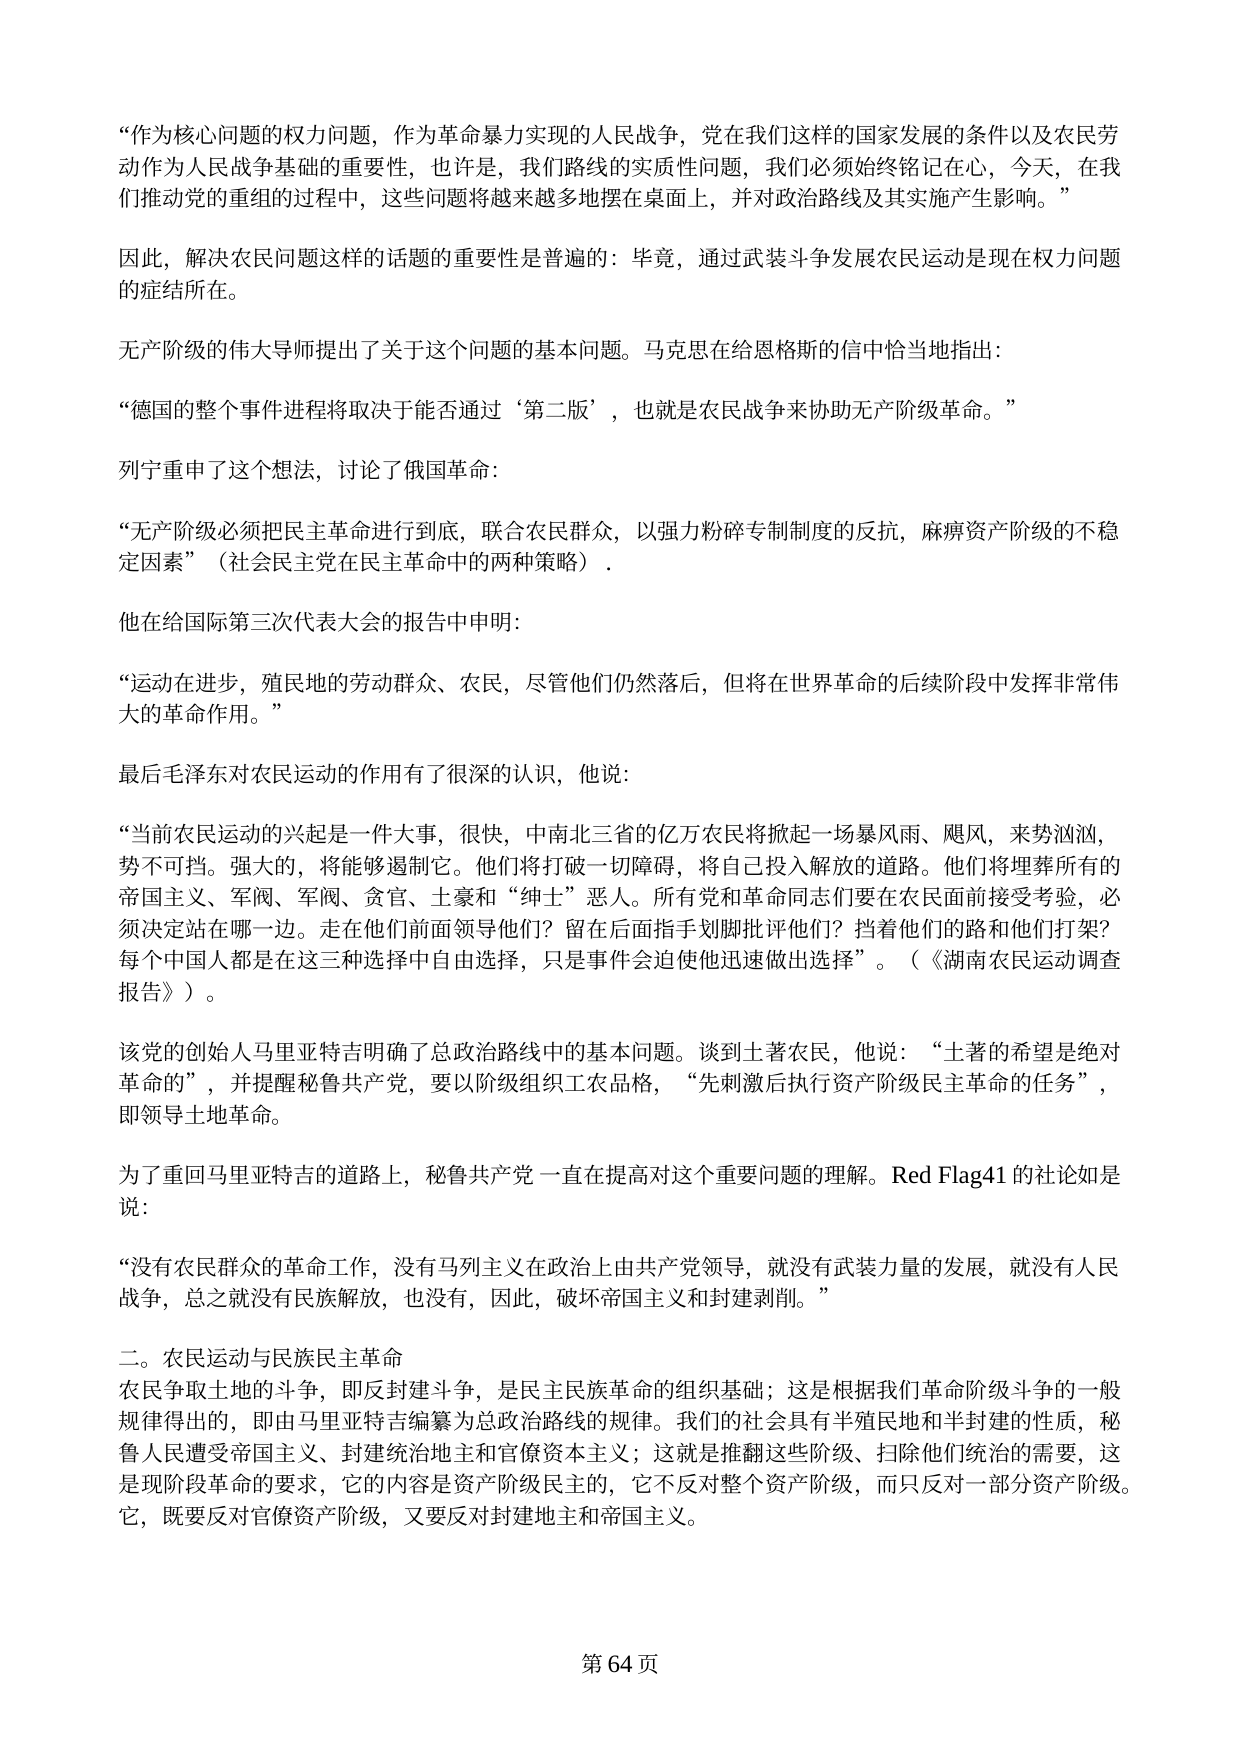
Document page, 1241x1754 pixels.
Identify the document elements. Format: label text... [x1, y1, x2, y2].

text 为了重回马里亚特吉的道路上，秘鲁共产党 一直在提高对这个重要问题的理解。Red Flag41的社论如是说： [118, 1158, 1122, 1221]
text “当前农民运动的兴起是一件大事，很快，中南北三省的亿万农民将掀起一场暴风雨、飓风，来势汹汹，势不可挡。强大的，将能够遏制它。他们将打破一切障碍，将自己投入解放的道路。他们将埋葬所有的帝国主义、军阀、军阀、贪官、土豪和“绅士”恶人。所有党和革命同志们要在农民面前接受考验，必须决定站在哪一边。走在他们前面领导他们？留在后面指手划脚批评他们？挡着他们的路和他们打架？每个中国人都是在这三种选择中自由选择，只是事件会迫使他迅速做出选择”。（《湖南农民运动调查报告》）。 [118, 818, 1122, 1006]
text 农民争取土地的斗争，即反封建斗争，是民主民族革命的组织基础；这是根据我们革命阶级斗争的一般规律得出的，即由马里亚特吉编纂为总政治路线的规律。我们的社会具有半殖民地和半封建的性质，秘鲁人民遭受帝国主义、封建统治地主和官僚资本主义；这就是推翻这些阶级、扫除他们统治的需要，这是现阶段革命的要求，它的内容是资产阶级民主的，它不反对整个资产阶级，而只反对一部分资产阶级。它，既要反对官僚资产阶级，又要反对封建地主和帝国主义。 [118, 1373, 1122, 1530]
text 因此，解决农民问题这样的话题的重要性是普遍的：毕竟，通过武装斗争发展农民运动是现在权力问题的症结所在。 [118, 242, 1122, 304]
text 他在给国际第三次代表大会的报告中申明： [118, 606, 1122, 637]
text 列宁重申了这个想法，讨论了俄国革命： [118, 454, 1122, 485]
text 无产阶级的伟大导师提出了关于这个问题的基本问题。马克思在给恩格斯的信中恰当地指出： [118, 333, 1122, 365]
text “运动在进步，殖民地的劳动群众、农民，尽管他们仍然落后，但将在世界革命的后续阶段中发挥非常伟大的革命作用。” [118, 666, 1122, 729]
text “作为核心问题的权力问题，作为革命暴力实现的人民战争，党在我们这样的国家发展的条件以及农民劳动作为人民战争基础的重要性，也许是，我们路线的实质性问题，我们必须始终铭记在心，今天，在我们推动党的重组的过程中，这些问题将越来越多地摆在桌面上，并对政治路线及其实施产生影响。” [118, 118, 1122, 213]
text 该党的创始人马里亚特吉明确了总政治路线中的基本问题。谈到土著农民，他说：“土著的希望是绝对革命的”，并提醒秘鲁共产党，要以阶级组织工农品格，“先刺激后执行资产阶级民主革命的任务”，即领导土地革命。 [118, 1035, 1122, 1129]
text “没有农民群众的革命工作，没有马列主义在政治上由共产党领导，就没有武装力量的发展，就没有人民战争，总之就没有民族解放，也没有，因此，破坏帝国主义和封建剥削。” [118, 1250, 1122, 1313]
text 最后毛泽东对农民运动的作用有了很深的认识，他说： [118, 757, 1122, 789]
text “无产阶级必须把民主革命进行到底，联合农民群众，以强力粉碎专制制度的反抗，麻痹资产阶级的不稳定因素”（社会民主党在民主革命中的两种策略） . [118, 514, 1122, 577]
text 二。农民运动与民族民主革命 [118, 1342, 1122, 1373]
text “德国的整个事件进程将取决于能否通过‘第二版’，也就是农民战争来协助无产阶级革命。” [118, 393, 1122, 425]
